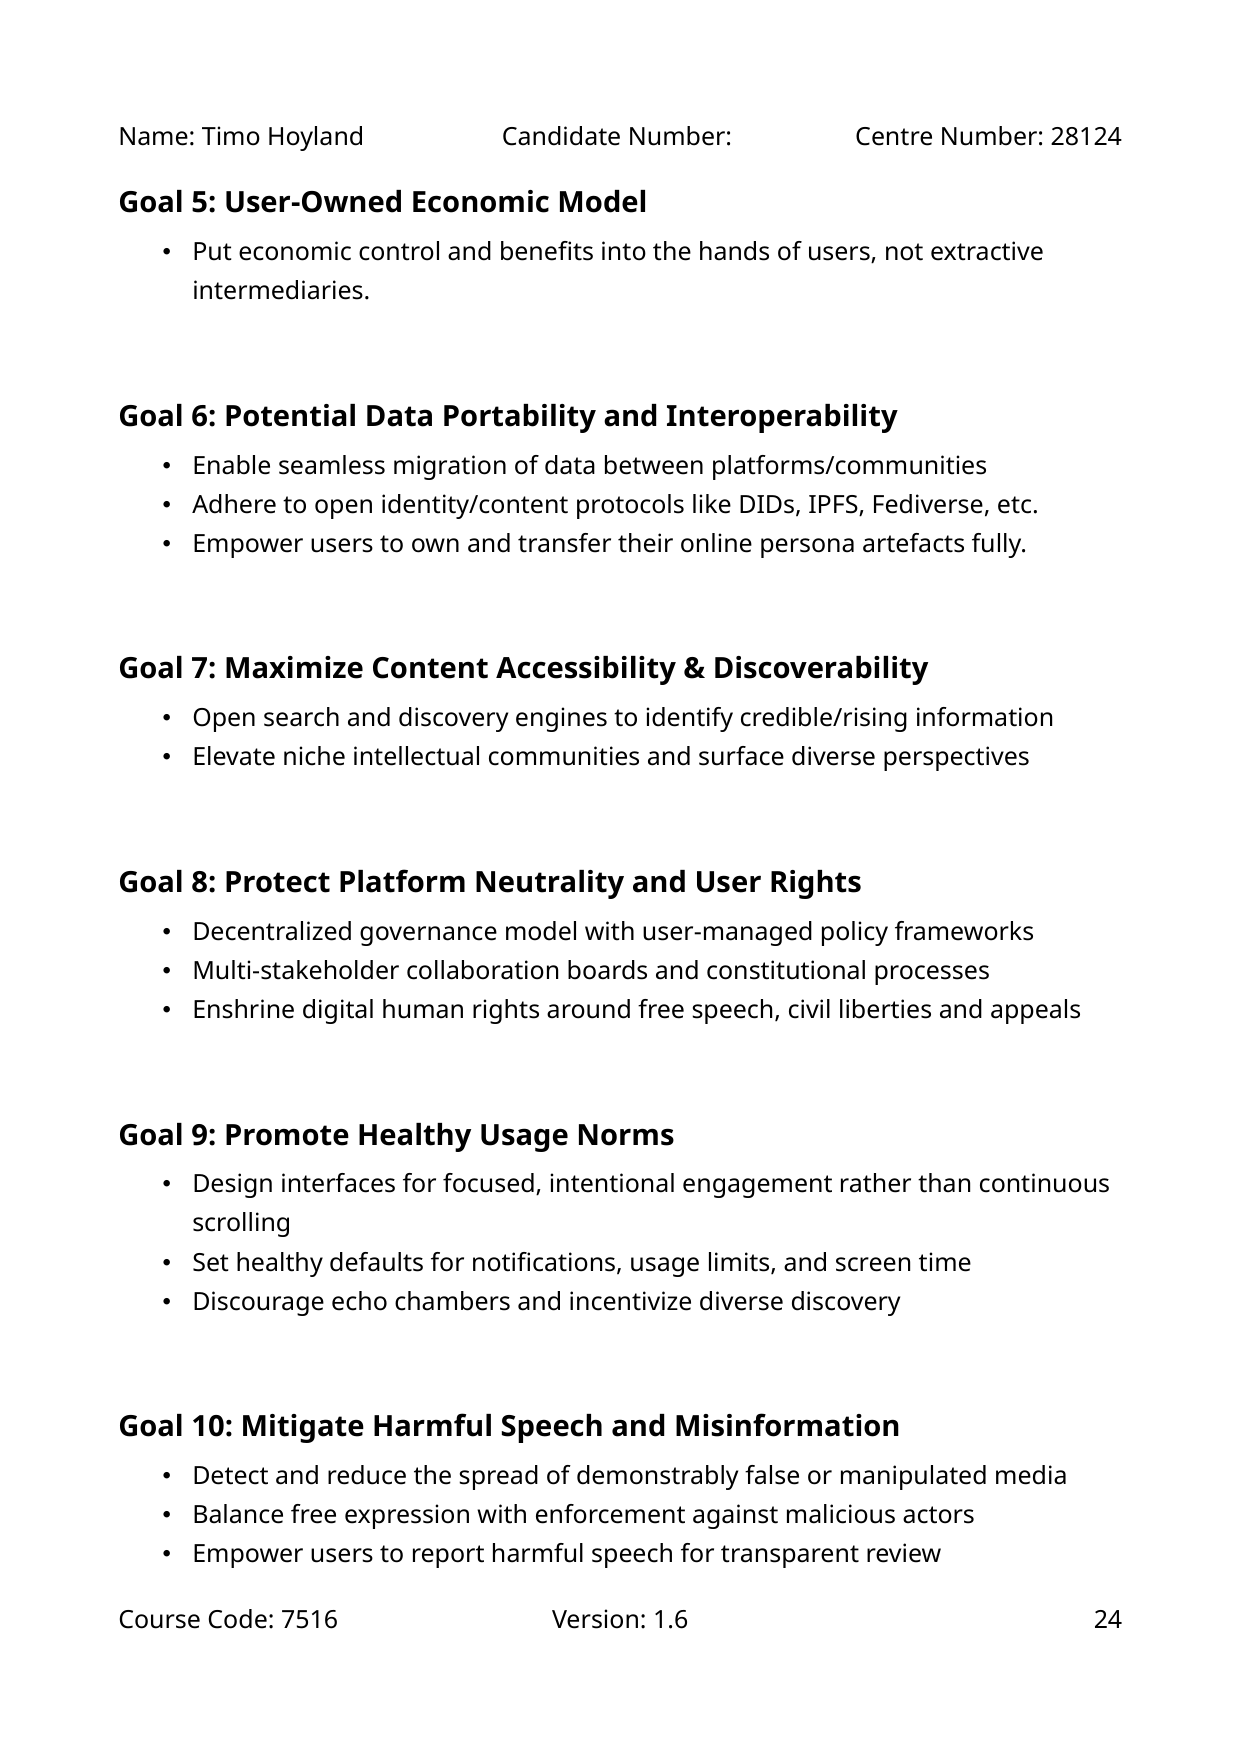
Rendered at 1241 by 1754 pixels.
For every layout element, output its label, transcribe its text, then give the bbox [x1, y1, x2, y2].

list Empower users to report harmful speech for transparent review [162, 1536, 1122, 1570]
list Elevate niche intellectual communities and surface diverse perspectives [162, 739, 1122, 773]
list Enshrine digital human rights around free speech, civil liberties and appeals [162, 992, 1122, 1026]
subtitle Goal 8: Protect Platform Neutrality and User Rights [118, 861, 1122, 901]
subtitle Goal 9: Promote Healthy Usage Norms [118, 1114, 1122, 1153]
list Design interfaces for focused, intentional engagement rather than continuous scrolling [162, 1166, 1122, 1239]
list Multi-stakeholder collaboration boards and constitutional processes [162, 952, 1122, 987]
subtitle Goal 10: Mitigate Harmful Speech and Misinformation [118, 1406, 1122, 1445]
list Adhere to open identity/content protocols like DIDs, IPFS, Fediverse, etc. [162, 486, 1122, 521]
subtitle Goal 7: Maximize Content Accessibility & Discoverability [118, 648, 1122, 687]
list Put economic control and benefits into the hands of users, not extractive intermediaries. [162, 234, 1122, 307]
list Discourage echo chambers and incentivize diverse discovery [162, 1283, 1122, 1317]
list Set healthy defaults for notifications, usage limits, and screen time [162, 1244, 1122, 1278]
subtitle Goal 5: User-Owned Economic Model [118, 182, 1122, 221]
subtitle Goal 6: Potential Data Portability and Interoperability [118, 395, 1122, 435]
list Decentralized governance model with user-managed policy frameworks [162, 913, 1122, 947]
list Balance free expression with enforcement against malicious actors [162, 1497, 1122, 1531]
list Empower users to own and transfer their online persona artefacts fully. [162, 526, 1122, 560]
list Open search and discovery engines to identify credible/rising information [162, 700, 1122, 734]
list Enable seamless migration of data between platforms/communities [162, 447, 1122, 481]
list Detect and reduce the spread of demonstrably false or manipulated media [162, 1458, 1122, 1492]
